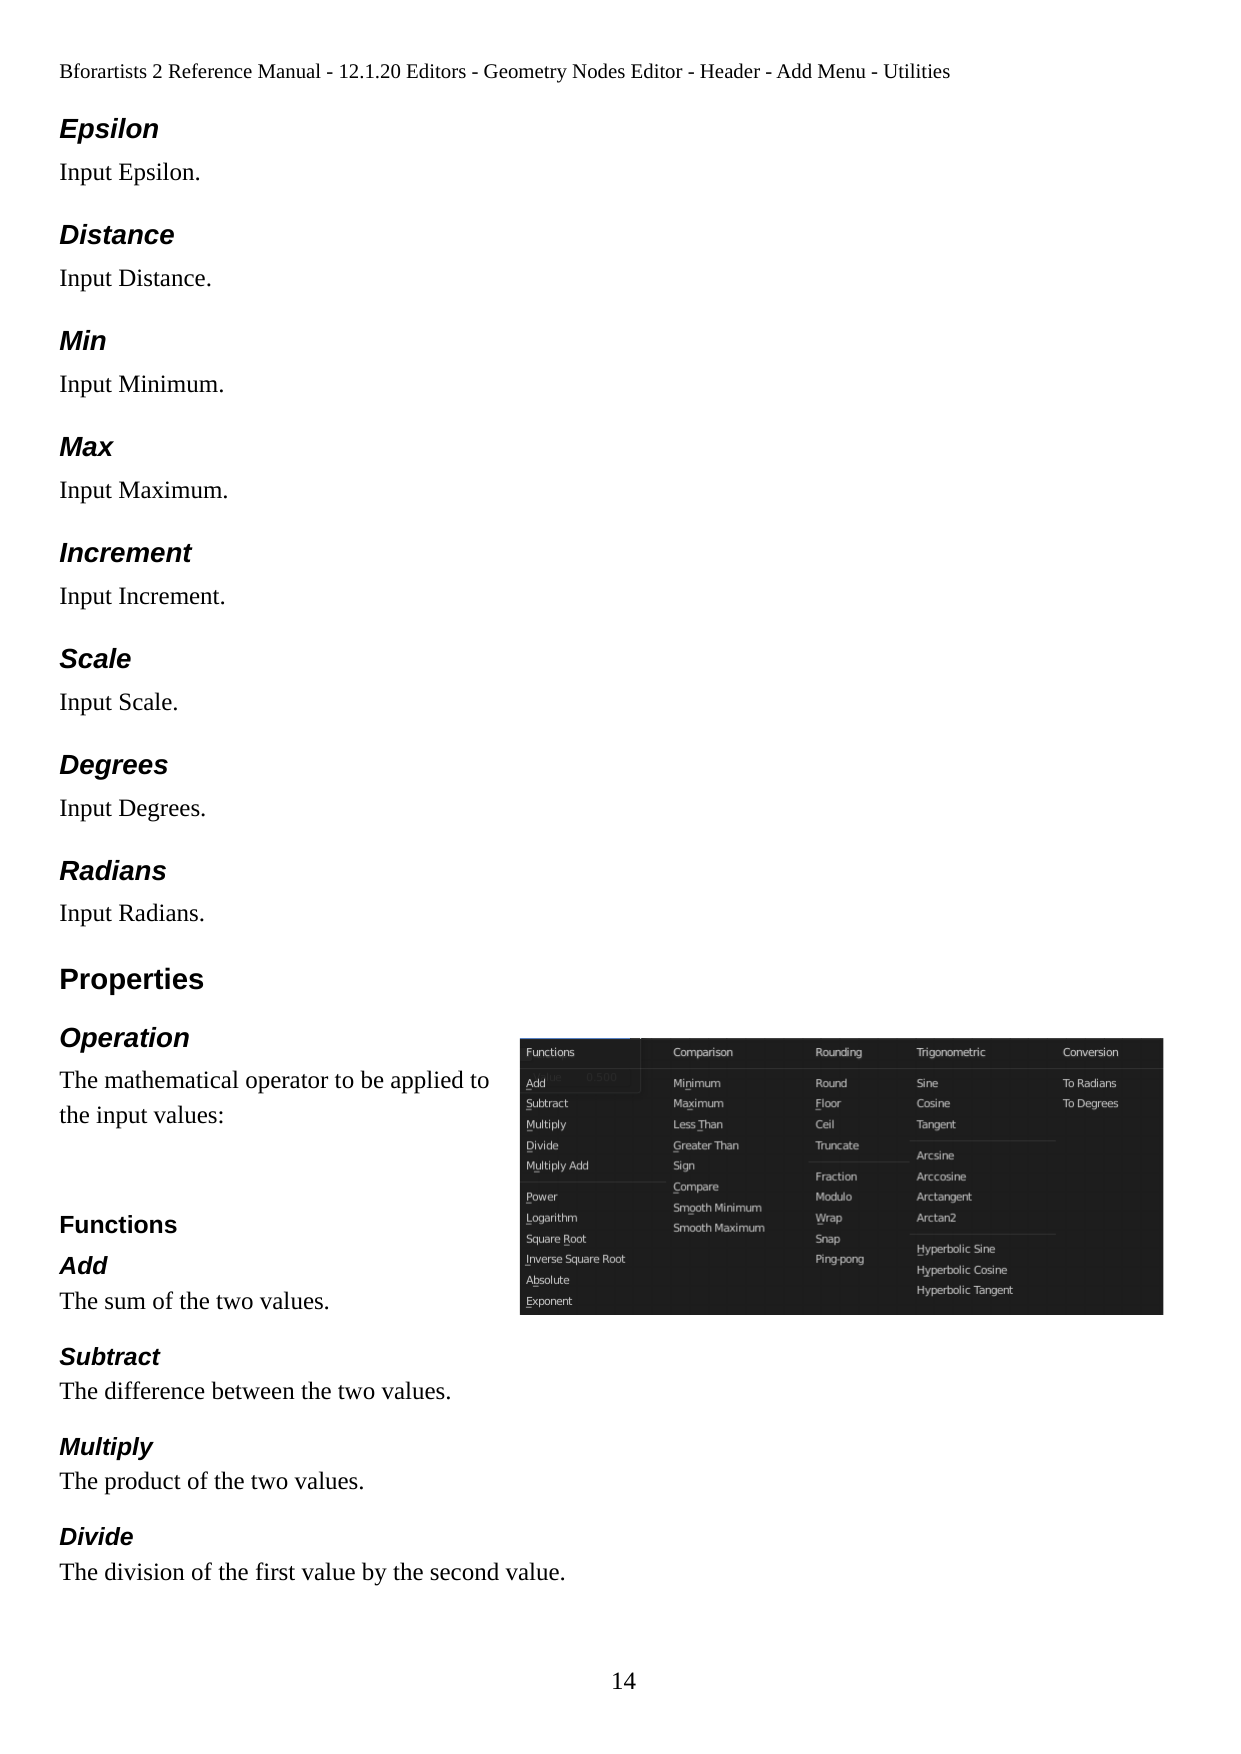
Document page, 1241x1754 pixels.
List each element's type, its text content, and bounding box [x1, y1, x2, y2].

subtitle Functions [59, 1210, 519, 1239]
picture [519, 1038, 1164, 1315]
text The difference between the two values. [59, 1376, 1181, 1405]
subtitle Properties [59, 962, 1181, 996]
subtitle Increment [59, 536, 1181, 568]
text Input Radians. [59, 898, 1181, 927]
text Input Minimum. [59, 369, 1181, 398]
subtitle Operation [59, 1021, 1181, 1053]
text The product of the two values. [59, 1466, 1181, 1495]
subtitle Radians [59, 854, 1181, 886]
text The division of the first value by the second value. [59, 1557, 1181, 1585]
text Input Epsilon. [59, 157, 1181, 186]
subtitle [1164, 1210, 1181, 1239]
text The mathematical operator to be applied to the input values: [59, 1065, 519, 1128]
text Input Distance. [59, 263, 1181, 292]
text The sum of the two values. [59, 1286, 519, 1315]
subtitle Min [59, 324, 1181, 356]
subtitle Scale [59, 642, 1181, 674]
text Input Increment. [59, 581, 1181, 609]
subtitle Distance [59, 218, 1181, 250]
text Input Maximum. [59, 475, 1181, 503]
text Input Scale. [59, 687, 1181, 715]
subtitle Multiply [59, 1432, 1181, 1460]
text Input Degrees. [59, 793, 1181, 821]
subtitle [1164, 1251, 1181, 1280]
subtitle Add [59, 1251, 519, 1280]
subtitle Degrees [59, 748, 1181, 780]
subtitle Max [59, 430, 1181, 462]
subtitle Divide [59, 1522, 1181, 1550]
subtitle Epsilon [59, 113, 1181, 144]
subtitle Subtract [59, 1342, 1181, 1370]
